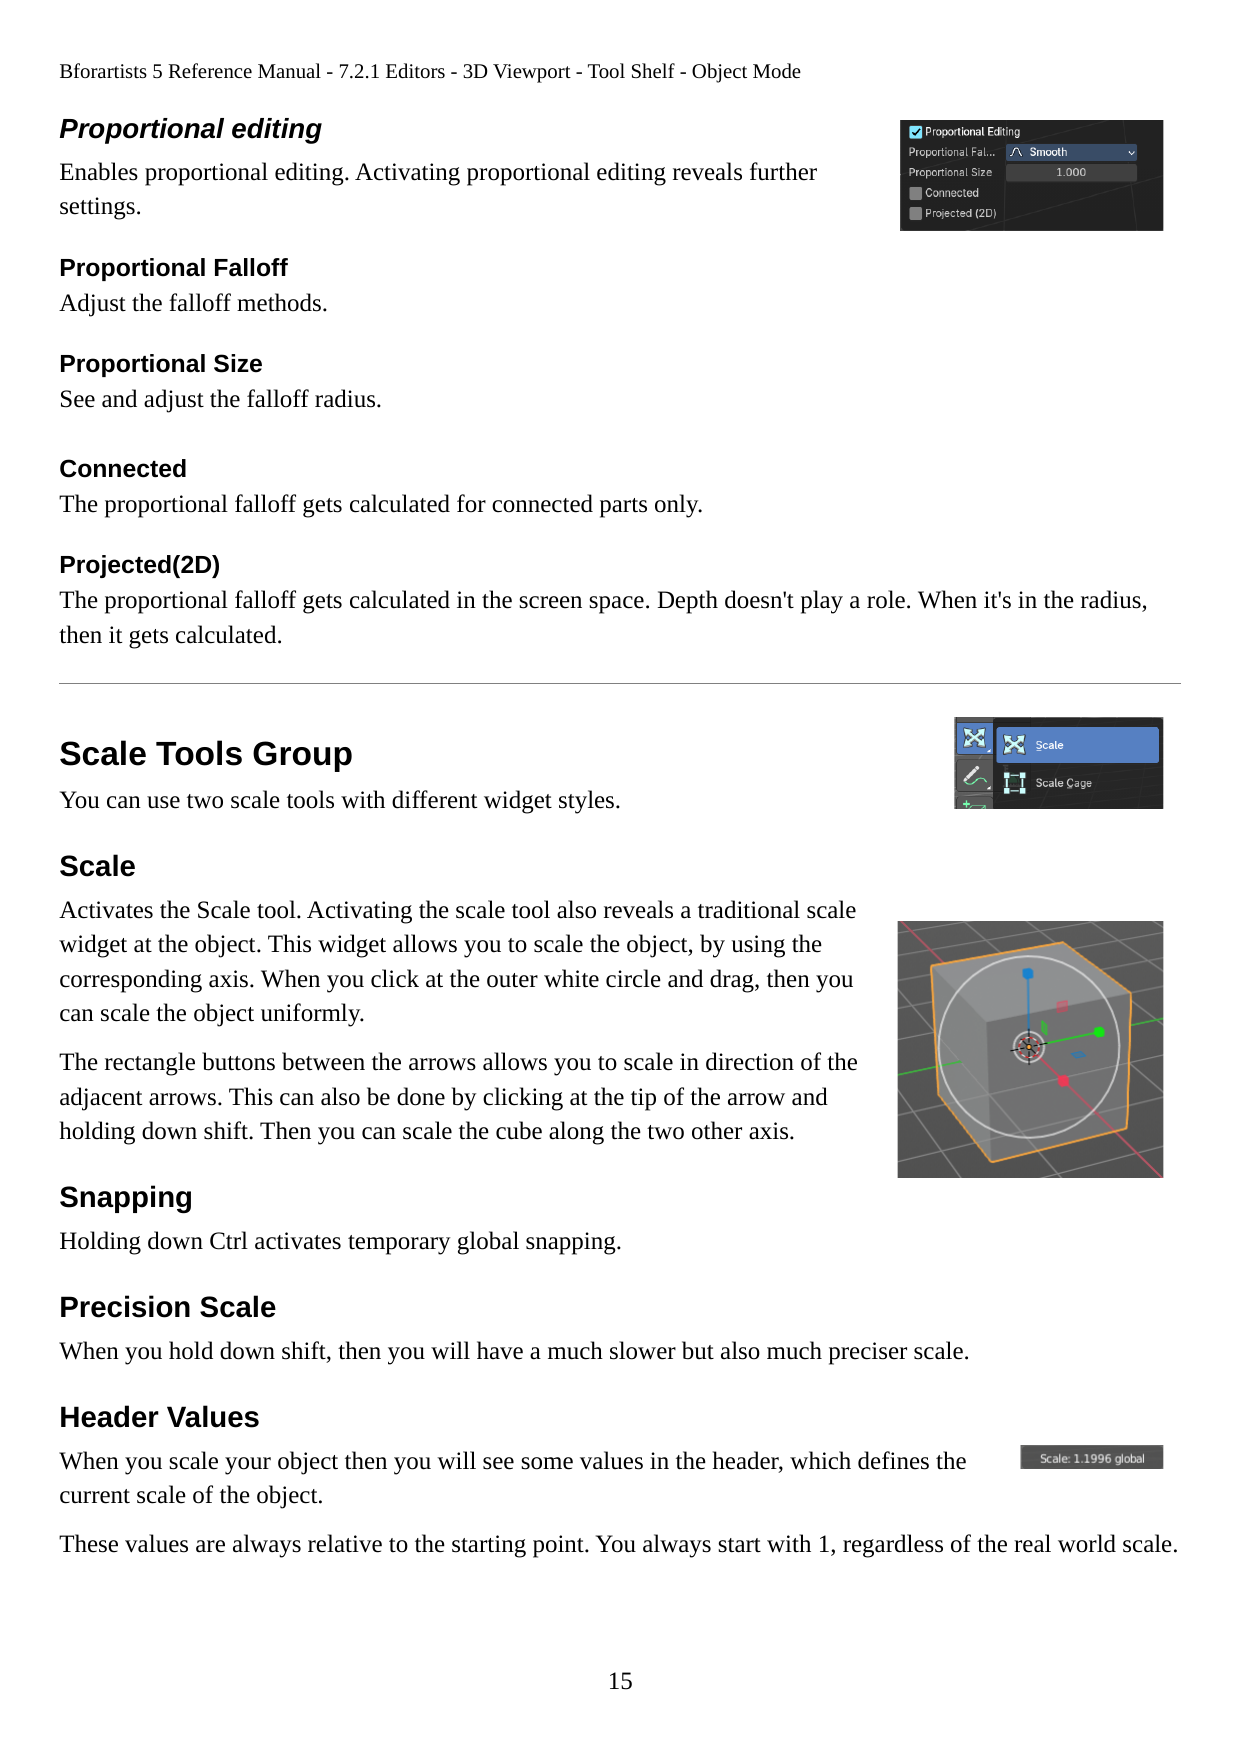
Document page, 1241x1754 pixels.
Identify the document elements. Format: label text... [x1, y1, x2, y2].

text These values are always relative to the starting point. You always start with 1, regardless of the real world scale. [59, 1529, 1181, 1558]
subtitle Proportional Falloff [59, 253, 1181, 282]
subtitle Connected [59, 454, 1181, 483]
text The proportional falloff gets calculated for connected parts only. [59, 489, 1181, 518]
subtitle Header Values [59, 1400, 1181, 1433]
text Adjust the falloff methods. [59, 288, 1181, 317]
text Activates the Scale tool. Activating the scale tool also reveals a traditional scale widget at the object. This widget allows you to scale the object, by using the corresponding axis. When you click at the outer white circle and drag, then you can scale the object uniformly. [59, 895, 1181, 1027]
picture [954, 717, 1164, 809]
subtitle Snapping [59, 1180, 1181, 1214]
text See and adjust the falloff radius. [59, 384, 1181, 413]
subtitle [1164, 734, 1181, 772]
text When you hold down shift, then you will have a much slower but also much preciser scale. [59, 1336, 1181, 1365]
subtitle Scale Tools Group [59, 734, 954, 772]
text When you scale your object then you will see some values in the header, which defines the current scale of the object. [59, 1446, 1181, 1509]
subtitle Proportional editing [59, 113, 1181, 144]
text You can use two scale tools with different widget styles. [59, 785, 1181, 814]
picture [897, 921, 1164, 1178]
picture [900, 120, 1164, 231]
picture [1020, 1445, 1164, 1469]
subtitle Projected(2D) [59, 551, 1181, 579]
subtitle Precision Scale [59, 1290, 1181, 1324]
text Enables proportional editing. Activating proportional editing reveals further settings. [59, 157, 900, 220]
text The rectangle buttons between the arrows allows you to scale in direction of the adjacent arrows. This can also be done by clicking at the tip of the arrow and holding down shift. Then you can scale the cube along the two other axis. [59, 1047, 897, 1145]
subtitle Scale [59, 849, 1181, 882]
text The proportional falloff gets calculated in the screen space. Depth doesn't play a role. When it's in the radius, then it gets calculated. [59, 585, 1181, 648]
subtitle Proportional Size [59, 349, 1181, 378]
text Holding down Ctrl activates temporary global snapping. [59, 1226, 1181, 1255]
